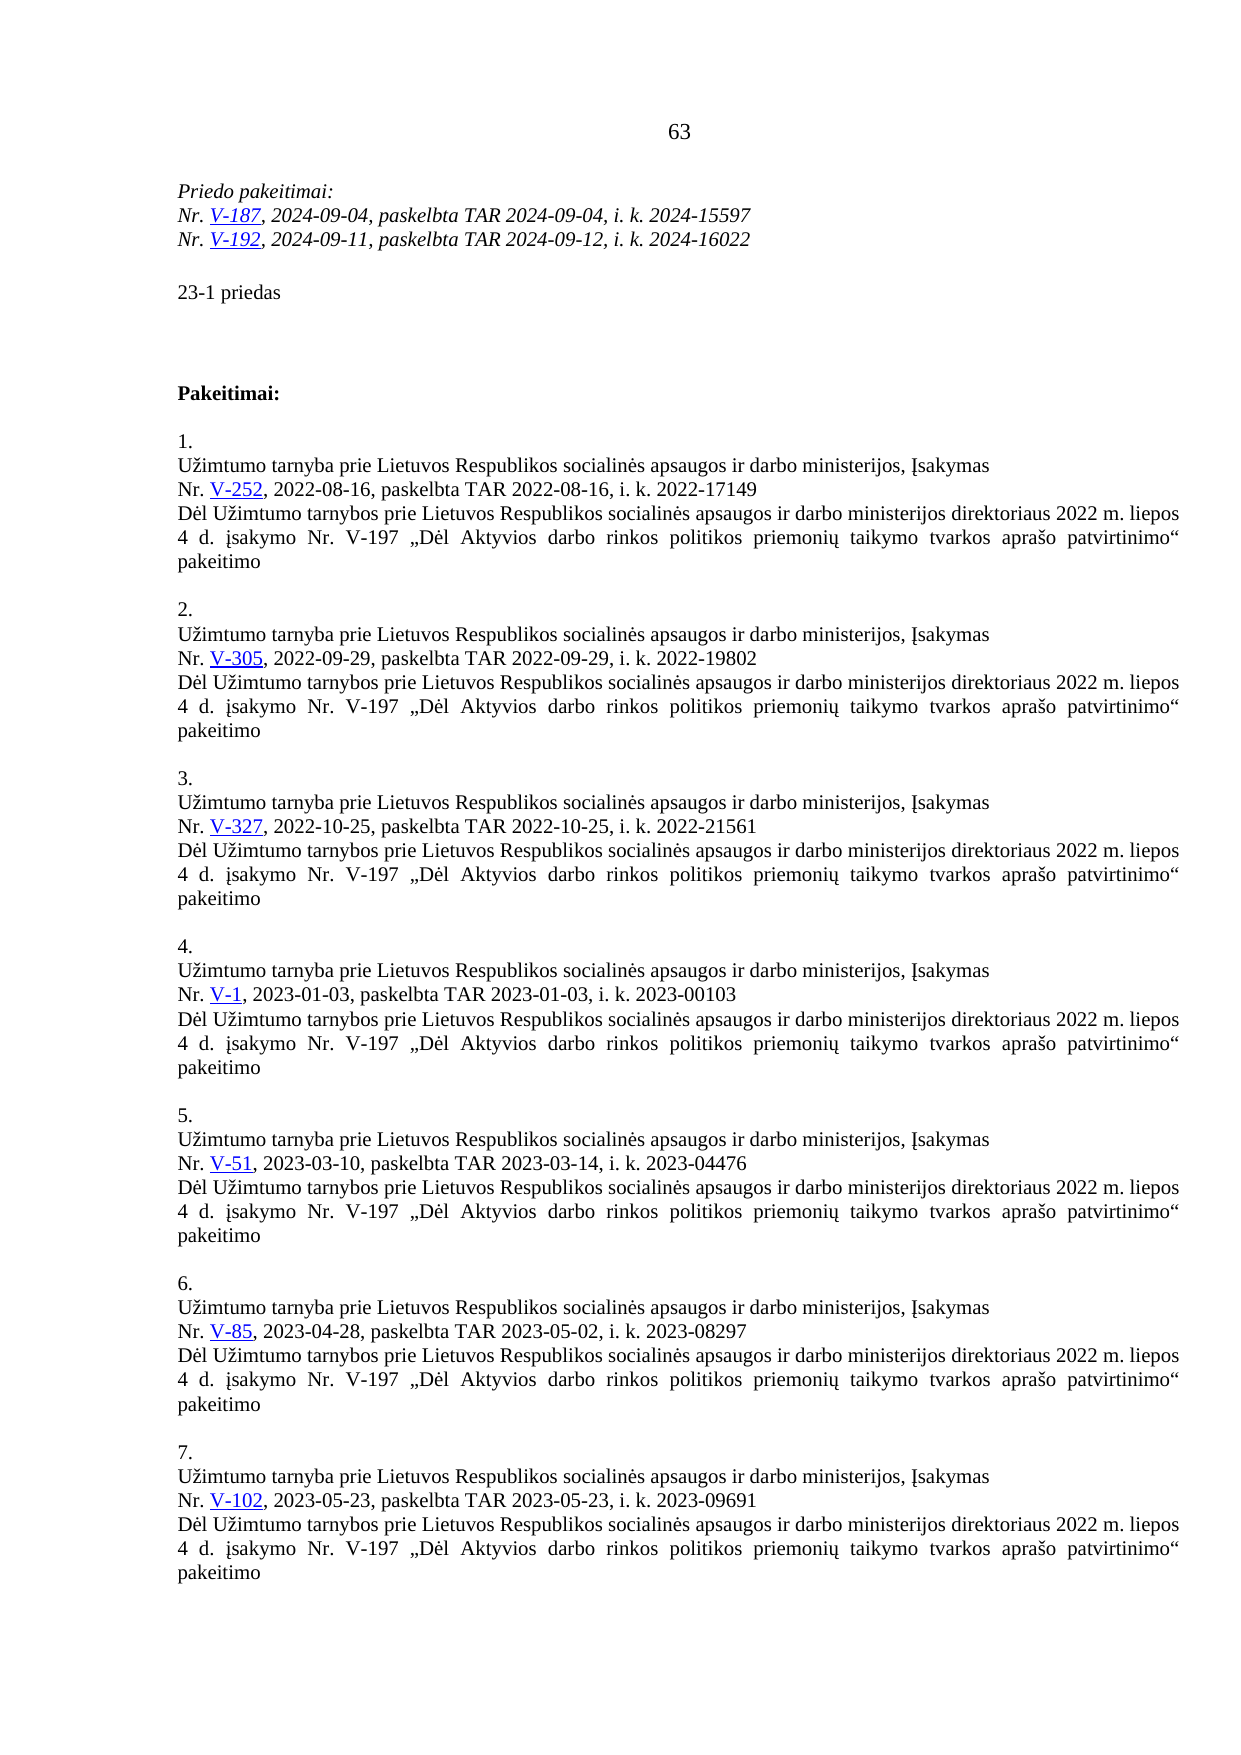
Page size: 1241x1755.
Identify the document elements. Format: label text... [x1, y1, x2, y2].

text Nr. V-85, 2023-04-28, paskelbta TAR 2023-05-02, i. k. 2023-08297 [177, 1319, 1181, 1343]
text Nr. V-51, 2023-03-10, paskelbta TAR 2023-03-14, i. k. 2023-04476 [177, 1151, 1181, 1175]
text 4. [177, 934, 1181, 958]
text 1. [177, 429, 1181, 453]
text Nr. V-327, 2022-10-25, paskelbta TAR 2022-10-25, i. k. 2022-21561 [177, 814, 1181, 838]
text Dėl Užimtumo tarnybos prie Lietuvos Respublikos socialinės apsaugos ir darbo ministerijos direktoriaus 2022 m. liepos 4 d. įsakymo Nr. V-197 „Dėl Aktyvios darbo rinkos politikos priemonių taikymo tvarkos aprašo patvirtinimo“ pakeitimo [177, 1512, 1181, 1584]
text 3. [177, 766, 1181, 790]
text Nr. V-252, 2022-08-16, paskelbta TAR 2022-08-16, i. k. 2022-17149 [177, 477, 1181, 501]
text Dėl Užimtumo tarnybos prie Lietuvos Respublikos socialinės apsaugos ir darbo ministerijos direktoriaus 2022 m. liepos 4 d. įsakymo Nr. V-197 „Dėl Aktyvios darbo rinkos politikos priemonių taikymo tvarkos aprašo patvirtinimo“ pakeitimo [177, 838, 1181, 910]
text Priedo pakeitimai: [177, 179, 1181, 203]
text Užimtumo tarnyba prie Lietuvos Respublikos socialinės apsaugos ir darbo ministerijos, Įsakymas [177, 1464, 1181, 1488]
text Nr. V-102, 2023-05-23, paskelbta TAR 2023-05-23, i. k. 2023-09691 [177, 1488, 1181, 1512]
text Užimtumo tarnyba prie Lietuvos Respublikos socialinės apsaugos ir darbo ministerijos, Įsakymas [177, 1127, 1181, 1151]
text Užimtumo tarnyba prie Lietuvos Respublikos socialinės apsaugos ir darbo ministerijos, Įsakymas [177, 958, 1181, 982]
text Užimtumo tarnyba prie Lietuvos Respublikos socialinės apsaugos ir darbo ministerijos, Įsakymas [177, 621, 1181, 646]
text 7. [177, 1439, 1181, 1464]
text Dėl Užimtumo tarnybos prie Lietuvos Respublikos socialinės apsaugos ir darbo ministerijos direktoriaus 2022 m. liepos 4 d. įsakymo Nr. V-197 „Dėl Aktyvios darbo rinkos politikos priemonių taikymo tvarkos aprašo patvirtinimo“ pakeitimo [177, 669, 1181, 742]
text 6. [177, 1271, 1181, 1295]
text Nr. V-305, 2022-09-29, paskelbta TAR 2022-09-29, i. k. 2022-19802 [177, 646, 1181, 669]
text Nr. V-187, 2024-09-04, paskelbta TAR 2024-09-04, i. k. 2024-15597 [177, 203, 1181, 227]
text 23-1 priedas [177, 280, 1181, 304]
text Užimtumo tarnyba prie Lietuvos Respublikos socialinės apsaugos ir darbo ministerijos, Įsakymas [177, 790, 1181, 814]
text Nr. V-1, 2023-01-03, paskelbta TAR 2023-01-03, i. k. 2023-00103 [177, 982, 1181, 1006]
text Dėl Užimtumo tarnybos prie Lietuvos Respublikos socialinės apsaugos ir darbo ministerijos direktoriaus 2022 m. liepos 4 d. įsakymo Nr. V-197 „Dėl Aktyvios darbo rinkos politikos priemonių taikymo tvarkos aprašo patvirtinimo“ pakeitimo [177, 1343, 1181, 1416]
text Dėl Užimtumo tarnybos prie Lietuvos Respublikos socialinės apsaugos ir darbo ministerijos direktoriaus 2022 m. liepos 4 d. įsakymo Nr. V-197 „Dėl Aktyvios darbo rinkos politikos priemonių taikymo tvarkos aprašo patvirtinimo“ pakeitimo [177, 1006, 1181, 1079]
text Dėl Užimtumo tarnybos prie Lietuvos Respublikos socialinės apsaugos ir darbo ministerijos direktoriaus 2022 m. liepos 4 d. įsakymo Nr. V-197 „Dėl Aktyvios darbo rinkos politikos priemonių taikymo tvarkos aprašo patvirtinimo“ pakeitimo [177, 501, 1181, 573]
text Užimtumo tarnyba prie Lietuvos Respublikos socialinės apsaugos ir darbo ministerijos, Įsakymas [177, 453, 1181, 477]
text Nr. V-192, 2024-09-11, paskelbta TAR 2024-09-12, i. k. 2024-16022 [177, 227, 1181, 251]
text Pakeitimai: [177, 381, 1181, 405]
text 2. [177, 597, 1181, 621]
text Dėl Užimtumo tarnybos prie Lietuvos Respublikos socialinės apsaugos ir darbo ministerijos direktoriaus 2022 m. liepos 4 d. įsakymo Nr. V-197 „Dėl Aktyvios darbo rinkos politikos priemonių taikymo tvarkos aprašo patvirtinimo“ pakeitimo [177, 1175, 1181, 1247]
text 5. [177, 1103, 1181, 1127]
text Užimtumo tarnyba prie Lietuvos Respublikos socialinės apsaugos ir darbo ministerijos, Įsakymas [177, 1295, 1181, 1319]
